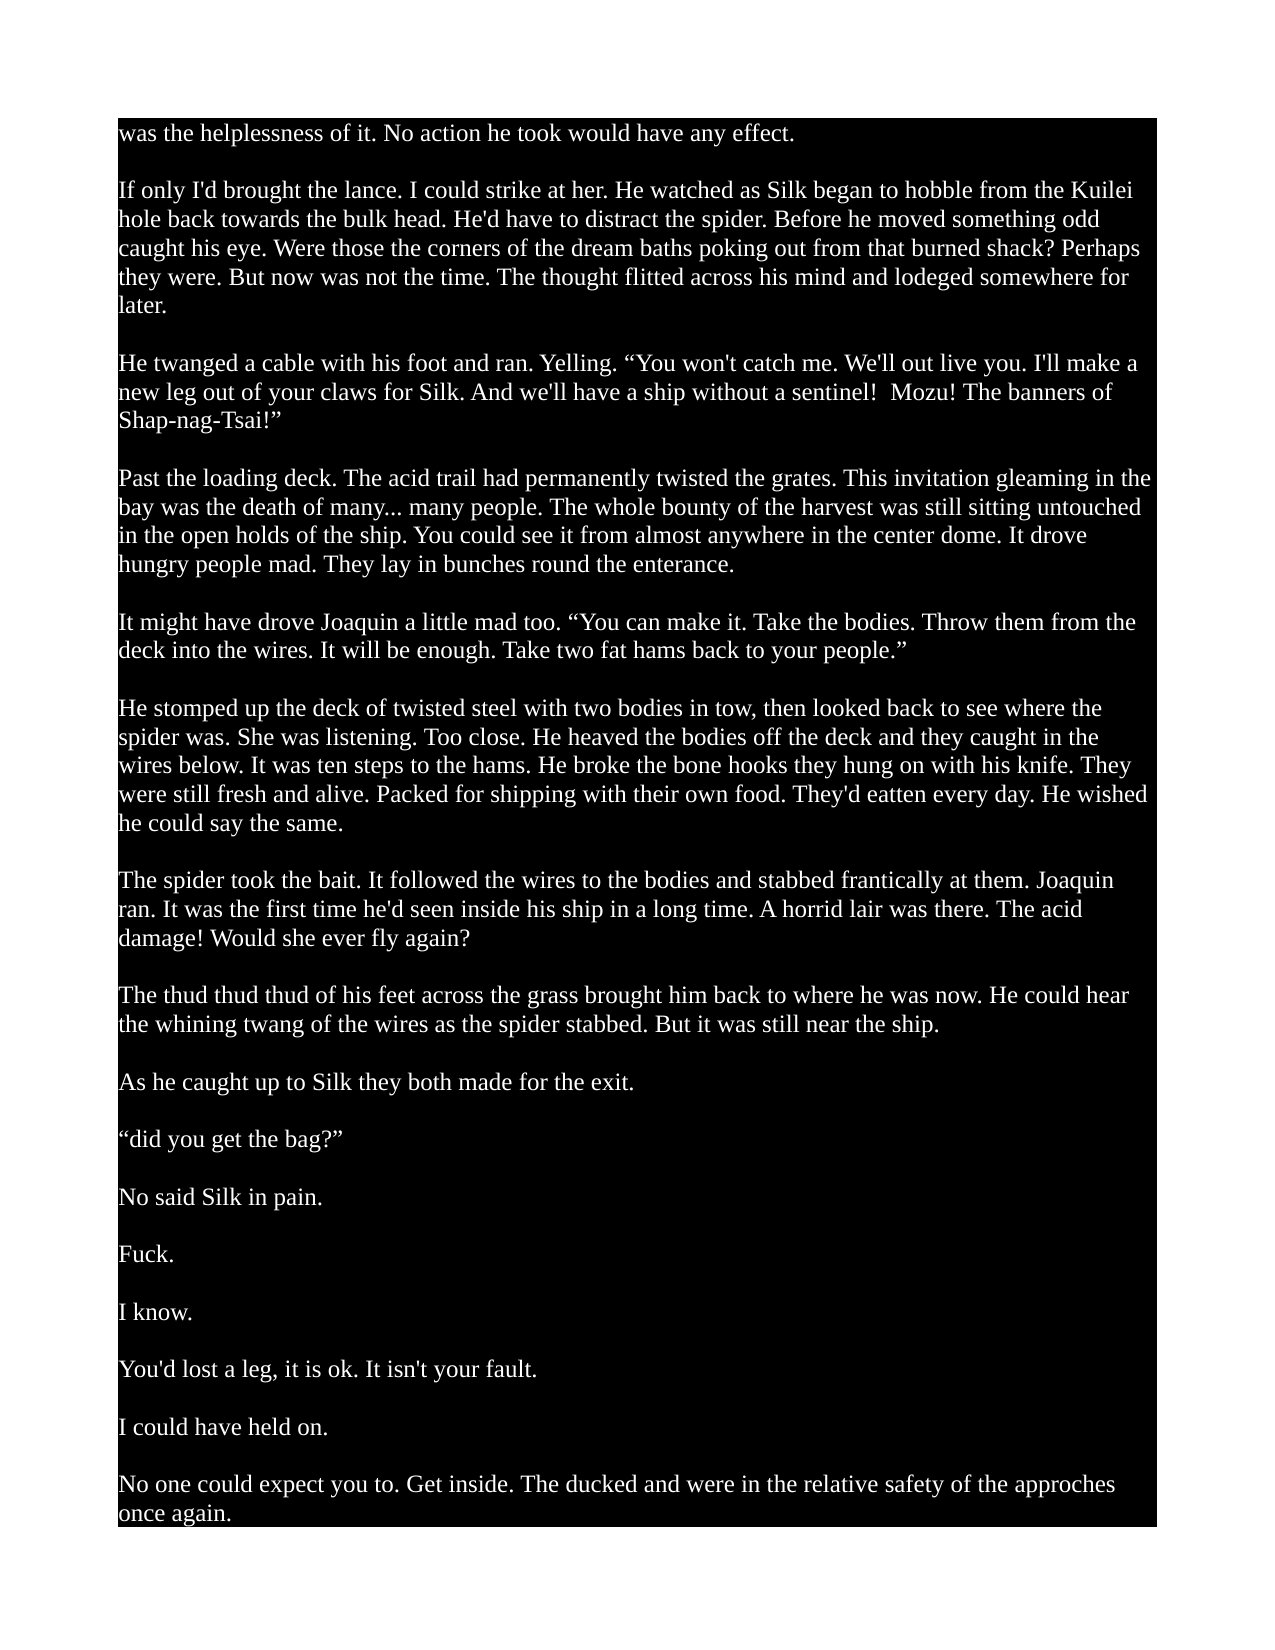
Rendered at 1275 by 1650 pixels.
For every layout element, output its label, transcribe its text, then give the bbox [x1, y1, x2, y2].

text Past the loading deck. The acid trail had permanently twisted the grates. This invitation gleaming in the bay was the death of many... many people. The whole bounty of the harvest was still sitting untouched in the open holds of the ship. You could see it from almost anywhere in the center dome. It drove hungry people mad. They lay in bunches round the enterance. It might have drove Joaquin a little mad too. “You can make it. Take the bodies. Throw them from the deck into the wires. It will be enough. Take two fat hams back to your people.” He stomped up the deck of twisted steel with two bodies in tow, then looked back to see where the spider was. She was listening. Too close. He heaved the bodies off the deck and they caught in the wires below. It was ten steps to the hams. He broke the bone hooks they hung on with his knife. They were still fresh and alive. Packed for shipping with their own food. They'd eatten every day. He wished he could say the same. [118, 463, 1157, 837]
text The spider took the bait. It followed the wires to the bodies and stabbed frantically at them. Joaquin ran. It was the first time he'd seen inside his ship in a long time. A horrid lair was there. The acid damage! Would she ever fly again? The thud thud thud of his feet across the grass brought him back to where he was now. He could hear the whining twang of the wires as the spider stabbed. But it was still near the ship. [118, 866, 1157, 1038]
text As he caught up to Silk they both made for the exit. “did you get the bag?” No said Silk in pain. Fuck. I know. You'd lost a leg, it is ok. It isn't your fault. I could have held on. [118, 1067, 1157, 1441]
text No one could expect you to. Get inside. The ducked and were in the relative safety of the approches once again. [118, 1469, 1157, 1527]
text If only I'd brought the lance. I could strike at her. He watched as Silk began to hobble from the Kuilei hole back towards the bulk head. He'd have to distract the spider. Before he moved something odd caught his eye. Were those the corners of the dream baths poking out from that burned shack? Perhaps they were. But now was not the time. The thought flitted across his mind and lodeged somewhere for later. He twanged a cable with his foot and ran. Yelling. “You won't catch me. We'll out live you. I'll make a new leg out of your claws for Silk. And we'll have a ship without a sentinel! Mozu! The banners of Shap-nag-Tsai!” [118, 176, 1157, 434]
text was the helplessness of it. No action he took would have any effect. [118, 118, 1157, 147]
